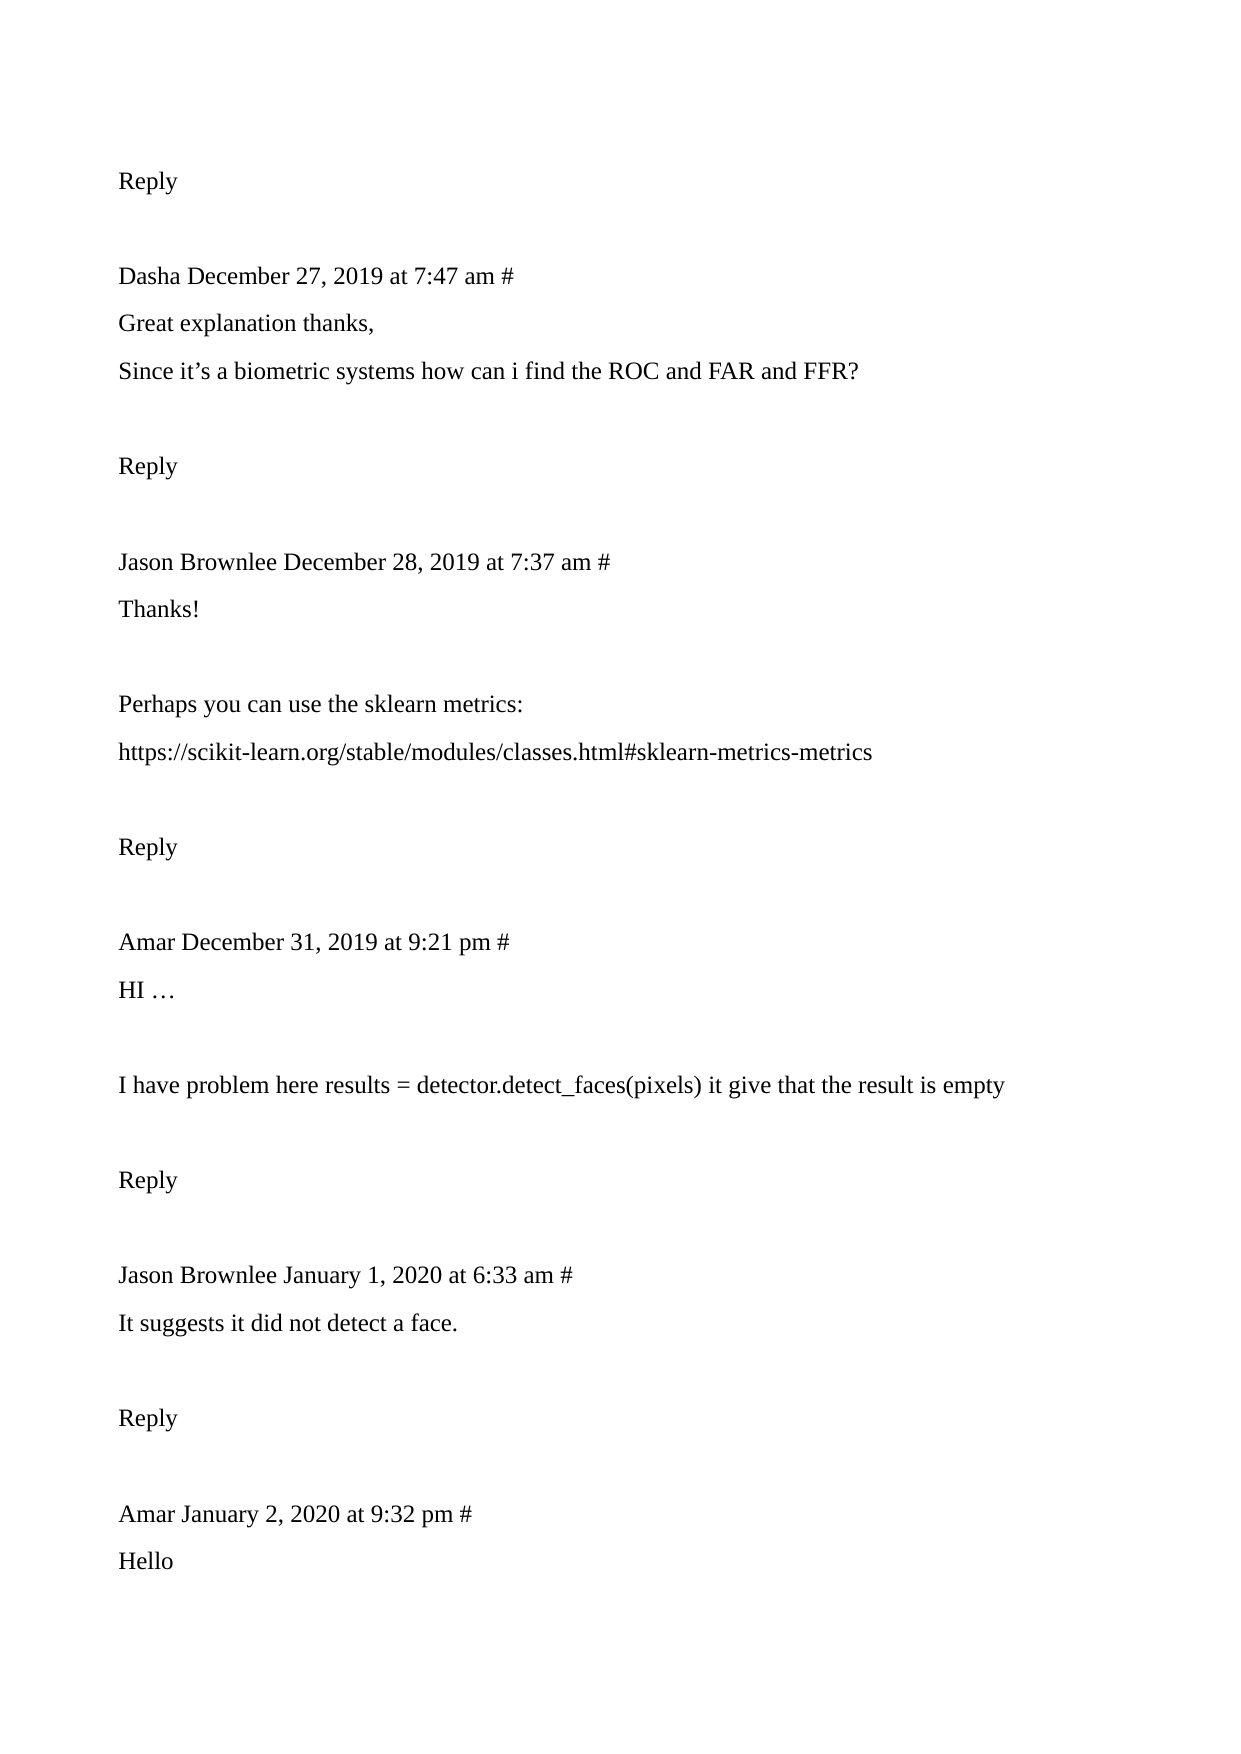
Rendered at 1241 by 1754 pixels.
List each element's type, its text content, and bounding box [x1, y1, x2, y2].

text Amar January 2, 2020 at 9:32 pm # [118, 1499, 1122, 1527]
text Jason Brownlee December 28, 2019 at 7:37 am # [118, 547, 1122, 575]
text Reply [118, 451, 1122, 480]
text Dasha December 27, 2019 at 7:47 am # [118, 261, 1122, 290]
text https://scikit-learn.org/stable/modules/classes.html#sklearn-metrics-metrics [118, 737, 1122, 766]
text Reply [118, 166, 1122, 194]
text Jason Brownlee January 1, 2020 at 6:33 am # [118, 1261, 1122, 1289]
text Reply [118, 1165, 1122, 1194]
text Hello [118, 1546, 1122, 1575]
text Amar December 31, 2019 at 9:21 pm # [118, 927, 1122, 956]
text I have problem here results = detector.detect_faces(pixels) it give that the result is empty [118, 1070, 1122, 1099]
text HI … [118, 975, 1122, 1004]
text Reply [118, 1403, 1122, 1432]
text Since it’s a biometric systems how can i find the ROC and FAR and FFR? [118, 356, 1122, 385]
text Thanks! [118, 594, 1122, 623]
text Reply [118, 832, 1122, 861]
text Great explanation thanks, [118, 308, 1122, 337]
text It suggests it did not detect a face. [118, 1308, 1122, 1337]
text Perhaps you can use the sklearn metrics: [118, 689, 1122, 718]
